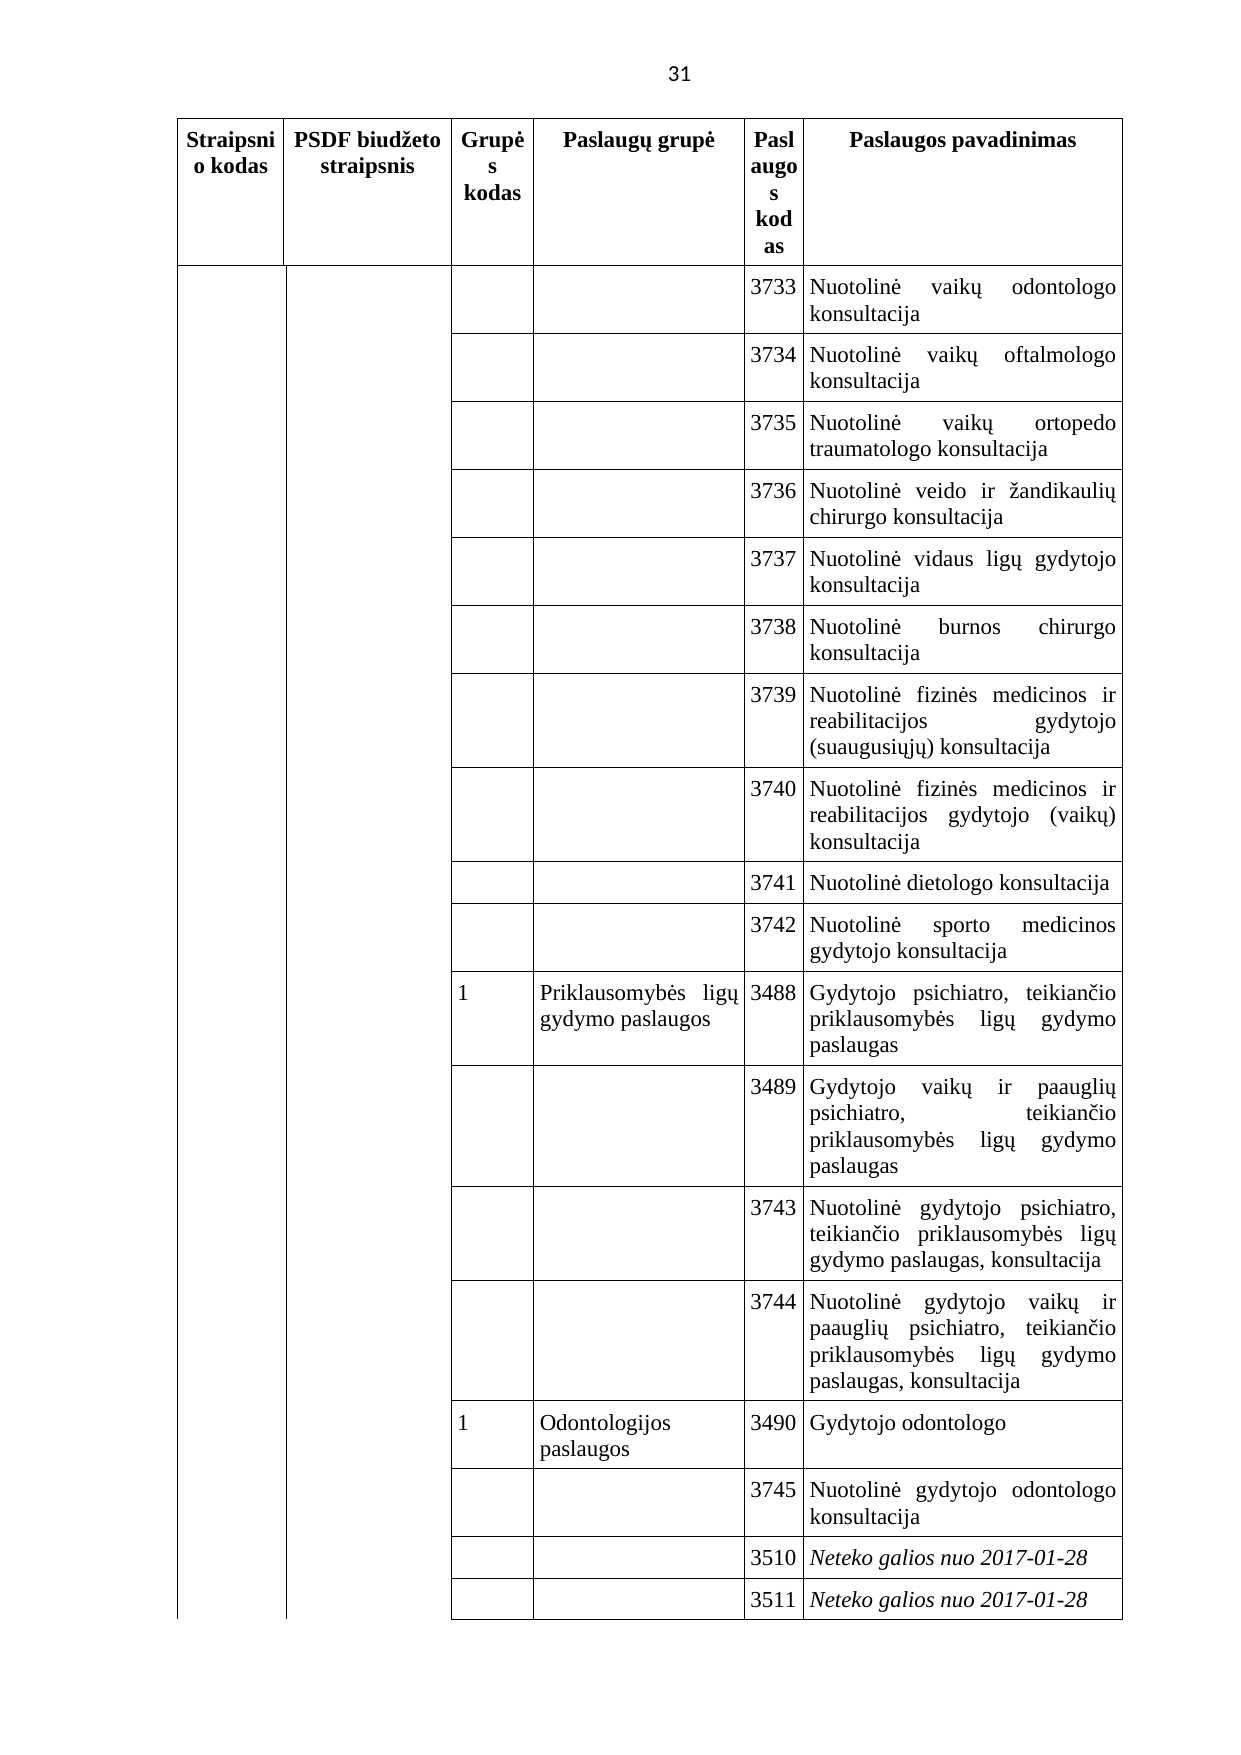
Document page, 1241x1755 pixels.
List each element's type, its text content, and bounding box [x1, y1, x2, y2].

table_cell 3740 [745, 768, 803, 861]
table_cell [452, 470, 533, 537]
table_cell 3741 [745, 862, 803, 903]
table_cell 3734 [745, 334, 803, 401]
table_cell [452, 1469, 533, 1536]
table_cell [178, 1280, 286, 1400]
table_cell Odontologijos paslaugos [534, 1401, 744, 1468]
table_cell [287, 1400, 451, 1468]
table_cell [452, 1187, 533, 1280]
table_cell [452, 1579, 533, 1619]
table_header Paslaugų grupė [534, 119, 744, 265]
table_cell Nuotolinė fizinės medicinos ir reabilitacijos gydytojo (vaikų) konsultacija [804, 768, 1122, 861]
table_cell [287, 1468, 451, 1536]
table_cell 1 [452, 972, 533, 1065]
table_cell 3737 [745, 538, 803, 605]
table_cell [178, 1186, 286, 1280]
table_cell [178, 333, 286, 401]
table_cell [178, 861, 286, 903]
table_cell [178, 673, 286, 767]
table_cell [452, 862, 533, 903]
table_cell [452, 1281, 533, 1400]
table_cell Nuotolinė gydytojo psichiatro, teikiančio priklausomybės ligų gydymo paslaugas, konsultacija [804, 1187, 1122, 1280]
table_cell [452, 904, 533, 971]
table_cell [534, 1187, 744, 1280]
table_cell [534, 674, 744, 767]
table_cell [287, 861, 451, 903]
table_cell Neteko galios nuo 2017-01-28 [804, 1579, 1122, 1619]
table_cell Gydytojo odontologo [804, 1401, 1122, 1468]
table_cell [178, 1578, 286, 1619]
table_header Paslaugos pavadinimas [804, 119, 1122, 265]
table_cell [287, 1280, 451, 1400]
table_cell 3733 [745, 266, 803, 333]
table_cell Nuotolinė burnos chirurgo konsultacija [804, 606, 1122, 673]
table_cell [287, 903, 451, 971]
table_cell [534, 768, 744, 861]
table_cell Nuotolinė sporto medicinos gydytojo konsultacija [804, 904, 1122, 971]
table_header PSDF biudžeto straipsnis [284, 119, 451, 265]
table_cell [534, 1469, 744, 1536]
table_cell [178, 266, 286, 333]
table_cell Nuotolinė fizinės medicinos ir reabilitacijos gydytojo (suaugusiųjų) konsultacija [804, 674, 1122, 767]
table_cell [178, 1400, 286, 1468]
table_cell [287, 673, 451, 767]
table_cell [287, 333, 451, 401]
table_cell Nuotolinė gydytojo vaikų ir paauglių psichiatro, teikiančio priklausomybės ligų gydymo paslaugas, konsultacija [804, 1281, 1122, 1400]
table_cell Nuotolinė vaikų oftalmologo konsultacija [804, 334, 1122, 401]
table_cell 3739 [745, 674, 803, 767]
table_cell [452, 266, 533, 333]
table_cell [178, 469, 286, 537]
table_cell Nuotolinė vaikų odontologo konsultacija [804, 266, 1122, 333]
table_cell [178, 1468, 286, 1536]
table_cell 3490 [745, 1401, 803, 1468]
table_cell [178, 971, 286, 1065]
table_cell [452, 538, 533, 605]
table_cell [178, 401, 286, 469]
table_cell 3743 [745, 1187, 803, 1280]
table_header Grupės kodas [452, 119, 533, 265]
table_cell [287, 469, 451, 537]
table_cell [287, 971, 451, 1065]
table_cell [287, 266, 451, 333]
table_cell [534, 266, 744, 333]
table_cell 3735 [745, 402, 803, 469]
table_cell 3736 [745, 470, 803, 537]
table_cell 3488 [745, 972, 803, 1065]
table_cell [534, 862, 744, 903]
table_cell [534, 334, 744, 401]
table_cell 1 [452, 1401, 533, 1468]
table_cell [178, 537, 286, 605]
table_cell Neteko galios nuo 2017-01-28 [804, 1537, 1122, 1578]
table_cell [287, 1578, 451, 1619]
table_cell [452, 674, 533, 767]
table_cell [287, 1186, 451, 1280]
table_cell [452, 334, 533, 401]
table_cell Nuotolinė gydytojo odontologo konsultacija [804, 1469, 1122, 1536]
table_cell 3744 [745, 1281, 803, 1400]
table_cell [178, 1536, 286, 1578]
table_header Straipsnio kodas [178, 119, 283, 265]
table_cell [452, 1537, 533, 1578]
table_cell [178, 767, 286, 861]
table_header Paslaugos kodas [745, 119, 803, 265]
table_cell [534, 538, 744, 605]
table_cell [534, 402, 744, 469]
table_cell 3489 [745, 1066, 803, 1186]
table_cell [534, 606, 744, 673]
table_cell 3738 [745, 606, 803, 673]
table_cell Gydytojo psichiatro, teikiančio priklausomybės ligų gydymo paslaugas [804, 972, 1122, 1065]
table_cell [287, 605, 451, 673]
table_cell 3511 [745, 1579, 803, 1619]
table_cell [452, 768, 533, 861]
table_cell [534, 1066, 744, 1186]
table_cell Priklausomybės ligų gydymo paslaugos [534, 972, 744, 1065]
table_cell 3745 [745, 1469, 803, 1536]
table_cell [287, 1536, 451, 1578]
table_cell 3510 [745, 1537, 803, 1578]
table_cell [287, 1065, 451, 1186]
table_cell [534, 1281, 744, 1400]
table_cell [452, 402, 533, 469]
table_cell Nuotolinė vaikų ortopedo traumatologo konsultacija [804, 402, 1122, 469]
table_cell Nuotolinė vidaus ligų gydytojo konsultacija [804, 538, 1122, 605]
table_cell Nuotolinė veido ir žandikaulių chirurgo konsultacija [804, 470, 1122, 537]
table_cell Gydytojo vaikų ir paauglių psichiatro, teikiančio priklausomybės ligų gydymo paslaugas [804, 1066, 1122, 1186]
table_cell 3742 [745, 904, 803, 971]
table_cell [178, 903, 286, 971]
table_cell [452, 1066, 533, 1186]
table_cell [287, 537, 451, 605]
table_cell [452, 606, 533, 673]
table_cell [534, 470, 744, 537]
table_cell [287, 401, 451, 469]
table_cell [534, 1579, 744, 1619]
table_cell Nuotolinė dietologo konsultacija [804, 862, 1122, 903]
table_cell [178, 1065, 286, 1186]
table_cell [287, 767, 451, 861]
table_cell [534, 904, 744, 971]
table_cell [178, 605, 286, 673]
table_cell [534, 1537, 744, 1578]
